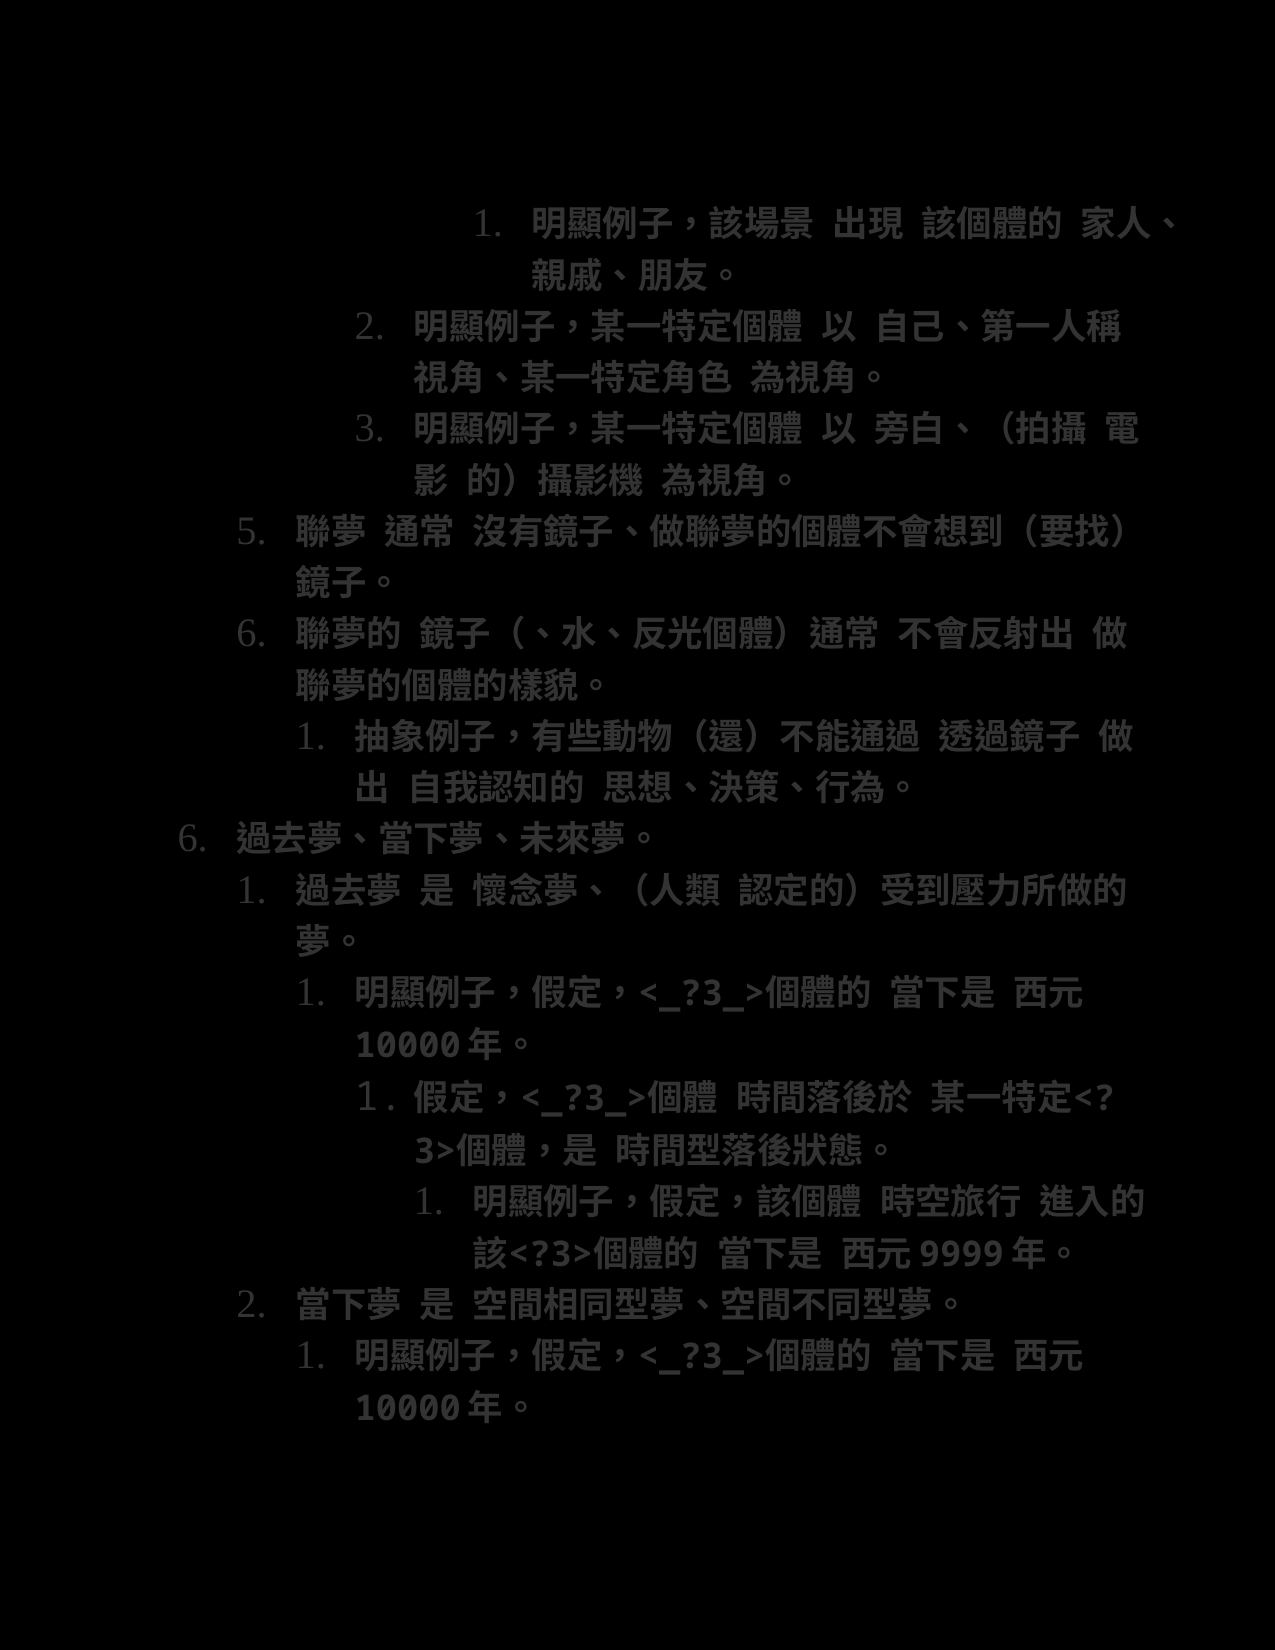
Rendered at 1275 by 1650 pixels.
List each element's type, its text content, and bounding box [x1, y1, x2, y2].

list 明顯例子，該場景 出現 該個體的 家人、親戚、朋友。 [472, 196, 1157, 298]
list 明顯例子，假定，<_?3_>個體的 當下是 西元10000年。 [295, 1328, 1157, 1430]
list 當下夢 是 空間相同型夢、空間不同型夢。 [236, 1276, 1157, 1328]
list 聯夢 通常 沒有鏡子、做聯夢的個體不會想到（要找）鏡子。 [236, 503, 1157, 606]
list 過去夢 是 懷念夢、（人類 認定的）受到壓力所做的夢。 [236, 862, 1157, 964]
list 抽象例子，有些動物（還）不能通過 透過鏡子 做出 自我認知的 思想、決策、行為。 [295, 708, 1157, 811]
list 假定，<_?3_>個體 時間落後於 某一特定<?3>個體，是 時間型落後狀態。 [354, 1067, 1157, 1174]
list 過去夢、當下夢、未來夢。 [177, 811, 1157, 862]
list 明顯例子，假定，<_?3_>個體的 當下是 西元10000年。 [295, 964, 1157, 1067]
list 明顯例子，某一特定個體 以 旁白、（拍攝 電影 的）攝影機 為視角。 [354, 401, 1157, 503]
list 明顯例子，假定，該個體 時空旅行 進入的 該<?3>個體的 當下是 西元9999年。 [413, 1174, 1157, 1276]
list 明顯例子，某一特定個體 以 自己、第一人稱視角、某一特定角色 為視角。 [354, 298, 1157, 401]
list 聯夢的 鏡子（、水、反光個體）通常 不會反射出 做聯夢的個體的樣貌。 [236, 606, 1157, 708]
